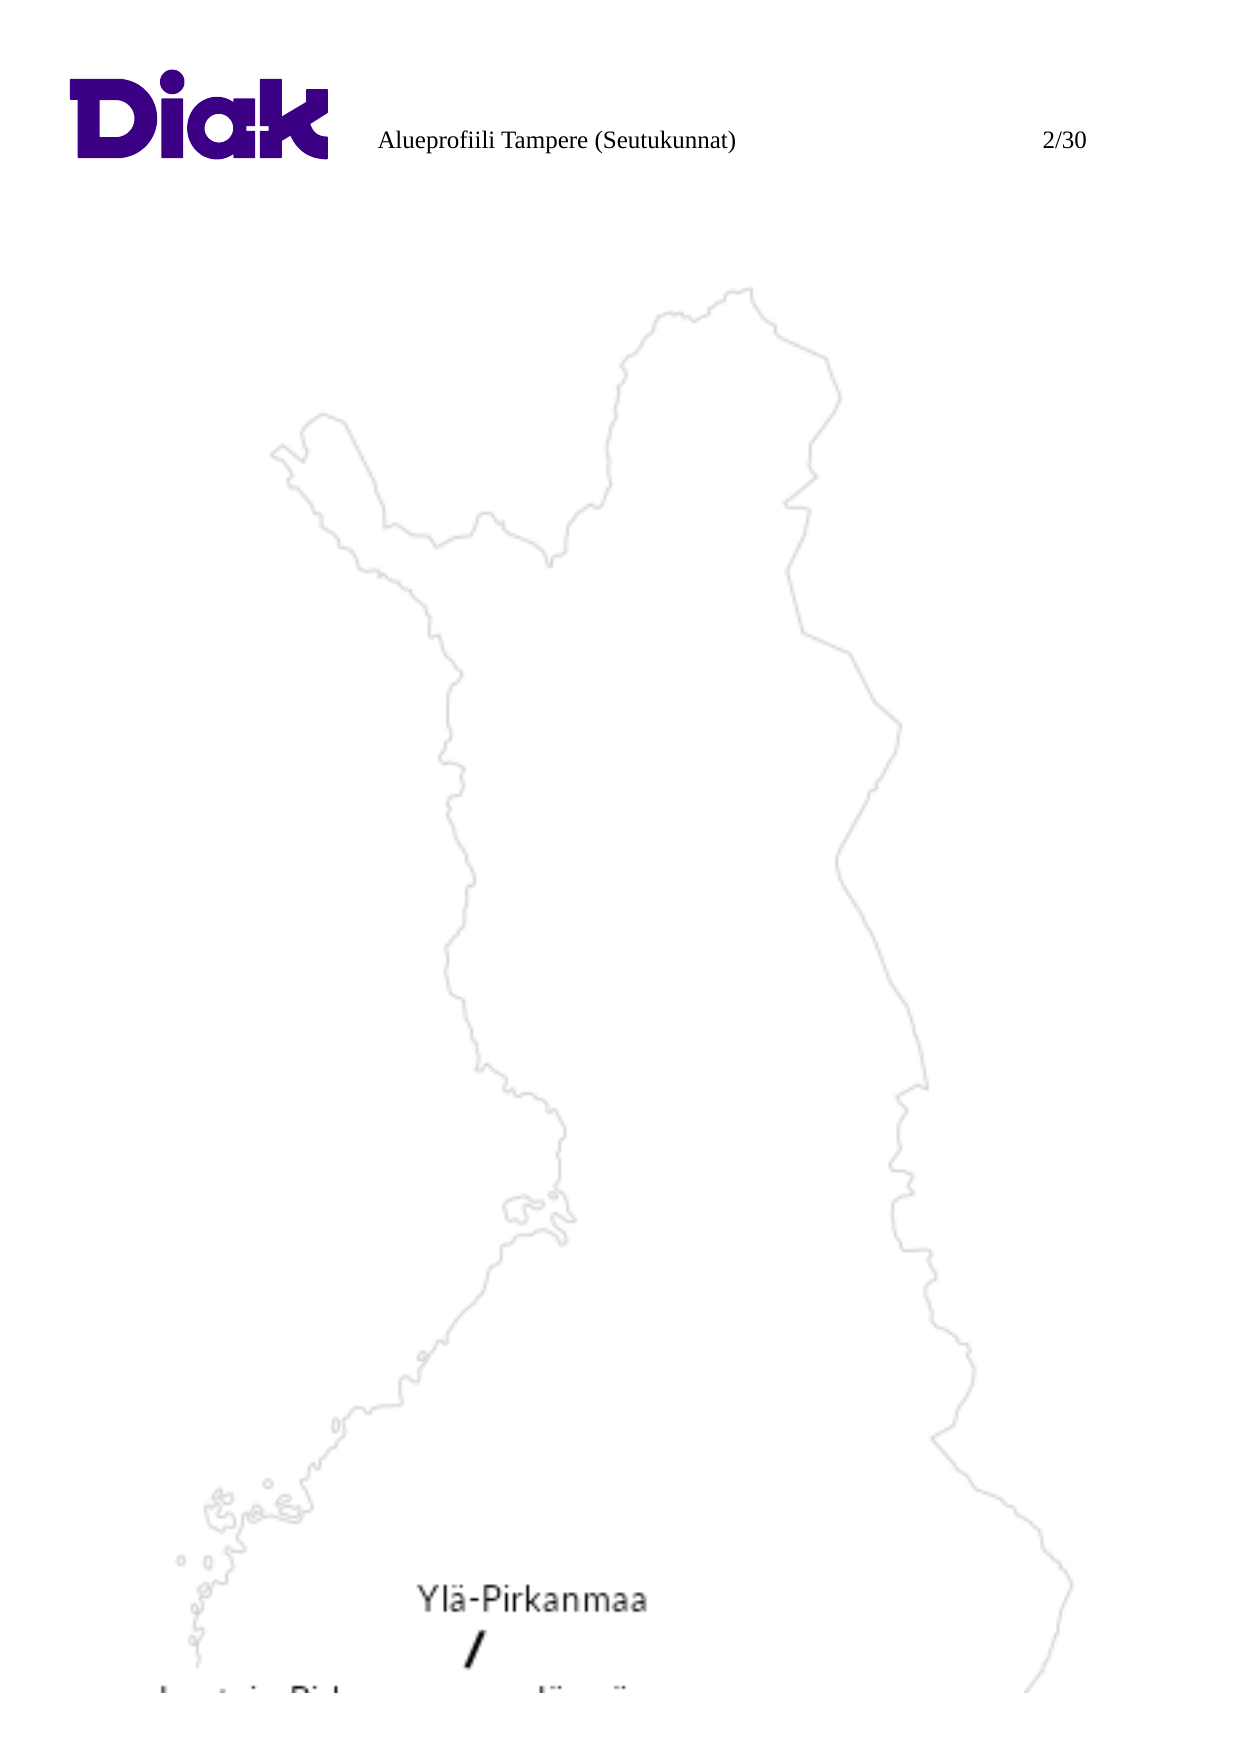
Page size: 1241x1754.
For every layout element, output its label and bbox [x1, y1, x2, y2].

picture [61, 196, 1179, 1693]
